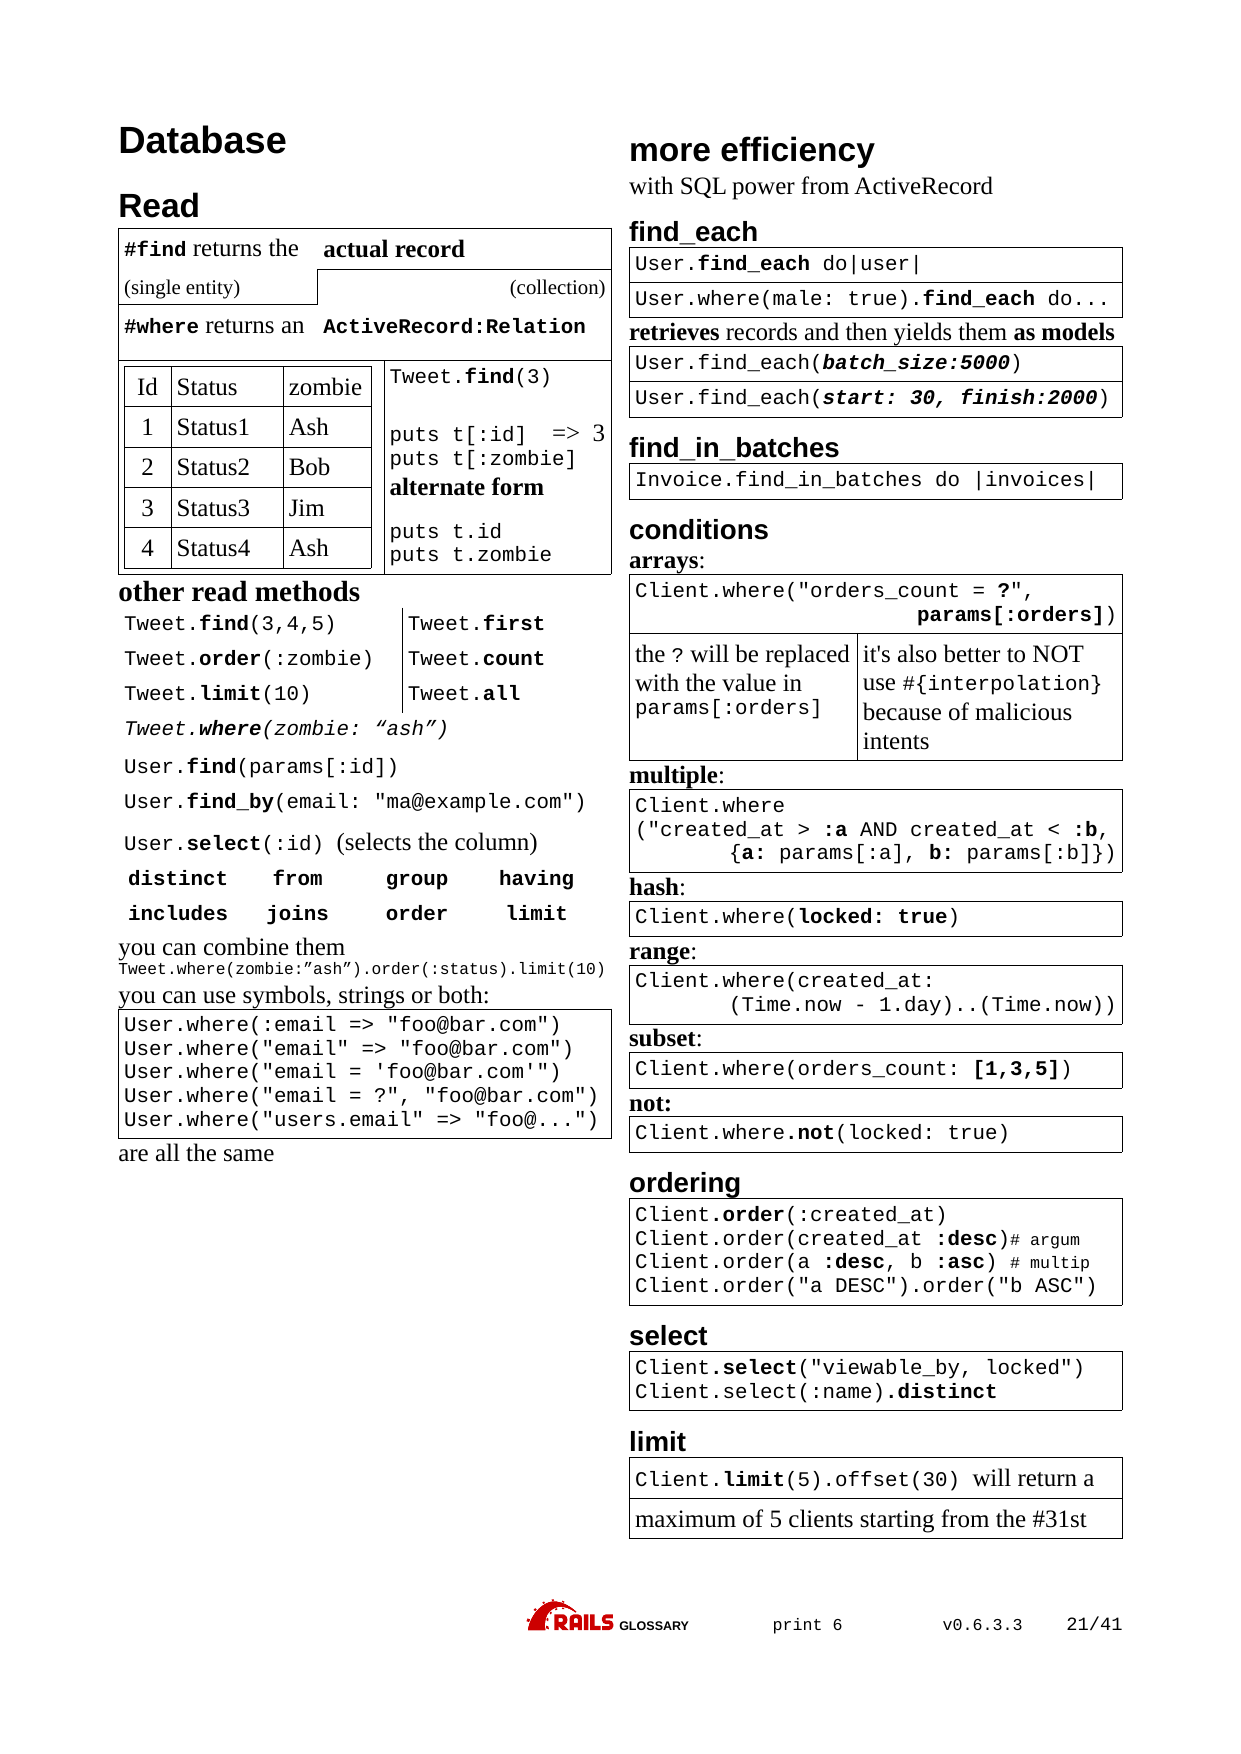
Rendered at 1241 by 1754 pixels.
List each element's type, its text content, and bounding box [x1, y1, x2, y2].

subtitle ordering [629, 1166, 1122, 1198]
subtitle more efficiency [629, 130, 1122, 168]
table_header Client.where(orders_count: [1,3,5]) [630, 1053, 1122, 1087]
table_cell 2 [125, 448, 171, 487]
text arrays: [629, 545, 1122, 574]
subtitle find_in_batches [629, 431, 1122, 463]
table_header Client.limit(5).offset(30) will return a [630, 1458, 1122, 1498]
table_cell User.find(params[:id]) [118, 751, 596, 786]
table_header Tweet.find(3,4,5) [118, 608, 402, 642]
table_cell User.find_by(email: "ma@example.com") [118, 786, 596, 821]
table_header Tweet.first [403, 608, 596, 642]
table_header Tweet.find(3) puts t[:id] => 3 puts t[:zombie] alternate form puts t.id puts t.zombie [385, 361, 611, 574]
table_cell having [477, 862, 596, 897]
text retrieves records and then yields them as models [629, 318, 1122, 346]
table_cell Status1 [172, 407, 283, 447]
text other read methods [118, 575, 611, 607]
table_cell from [238, 862, 357, 897]
text multiple: [629, 761, 1122, 789]
table_cell 1 [125, 407, 171, 447]
subtitle select [629, 1319, 1122, 1351]
table_header #find returns the [119, 229, 317, 269]
table_cell #where returns an [119, 305, 317, 360]
text range: [629, 937, 1122, 964]
text subset: [629, 1025, 1122, 1052]
table_header Invoice.find_in_batches do |invoices| [630, 464, 1122, 498]
table_header Id [125, 367, 171, 406]
table_header Client.where.not(locked: true) [630, 1117, 1122, 1152]
table_cell ActiveRecord:Relation [317, 304, 611, 360]
table_header Client.where(created_at: (Time.now - 1.day)..(Time.now)) [630, 966, 1122, 1023]
table_cell limit [477, 897, 596, 932]
subtitle find_each [629, 215, 1122, 247]
subtitle Database [118, 118, 611, 162]
text you can use symbols, strings or both: [118, 980, 611, 1008]
table_cell Tweet.where(zombie: “ash”) [118, 713, 596, 751]
table_cell Tweet.order(:zombie) [118, 643, 402, 678]
table_cell Jim [284, 488, 371, 527]
table_cell Tweet.limit(10) [118, 678, 402, 713]
table_cell Status3 [172, 488, 283, 527]
table_cell Tweet.all [403, 678, 596, 713]
text with SQL power from ActiveRecord [629, 171, 1122, 200]
table_header Client.where ("created_at > :a AND created_at < :b, {a: params[:a], b: params[:b]}) [630, 790, 1122, 872]
text you can combine them [118, 932, 611, 961]
table_cell Status4 [172, 528, 283, 568]
subtitle limit [629, 1425, 1122, 1457]
table_cell 3 [125, 488, 171, 527]
text Tweet.where(zombie:”ash”).order(:status).limit(10) [118, 961, 611, 980]
table_header zombie [284, 367, 371, 406]
table_cell joins [238, 897, 357, 932]
table_header User.find_each(batch_size:5000) [630, 347, 1122, 381]
table_cell (single entity) [119, 269, 317, 304]
table_cell Status2 [172, 448, 283, 487]
table_header User.find_each do|user| [630, 248, 1122, 282]
table_cell 4 [125, 528, 171, 568]
table_header Client.where("orders_count = ?", params[:orders]) [630, 575, 1122, 633]
table_cell User.select(:id) (selects the column) [118, 821, 596, 862]
subtitle Read [118, 186, 611, 225]
table_cell includes [118, 897, 238, 932]
table_cell Bob [284, 448, 371, 487]
table_cell (collection) [318, 270, 611, 304]
table_header actual record [317, 229, 611, 269]
table_cell maximum of 5 clients starting from the #31st [630, 1499, 1122, 1538]
table_cell it's also better to NOT use #{interpolation} because of malicious intents [858, 634, 1122, 760]
table_header Client.order(:created_at) Client.order(created_at :desc)# argum Client.order(a :desc, b :asc) # multip Client.order("a DESC").order("b ASC") [630, 1199, 1122, 1304]
table_cell Ash [284, 407, 371, 447]
table_header Client.select("viewable_by, locked") Client.select(:name).distinct [630, 1352, 1122, 1410]
table_cell User.find_each(start: 30, finish:2000) [630, 382, 1122, 417]
table_cell Ash [284, 528, 371, 568]
text hash: [629, 873, 1122, 901]
table_header Status [172, 367, 283, 406]
text not: [629, 1089, 1122, 1116]
table_cell group [357, 862, 477, 897]
subtitle conditions [629, 513, 1122, 545]
table_header Client.where(locked: true) [630, 902, 1122, 936]
text are all the same [118, 1139, 611, 1167]
table_cell Tweet.count [403, 643, 596, 678]
table_cell the ? will be replaced with the value in params[:orders] [630, 634, 857, 760]
table_cell User.where(male: true).find_each do... [630, 283, 1122, 317]
table_cell distinct [118, 862, 238, 897]
table_header User.where(:email => "foo@bar.com") User.where("email" => "foo@bar.com") User.where("email = 'foo@bar.com'") User.where("email = ?", "foo@bar.com") User.where("users.email" => "foo@...") [119, 1010, 611, 1138]
table_cell order [357, 897, 477, 932]
table_header [119, 361, 384, 574]
